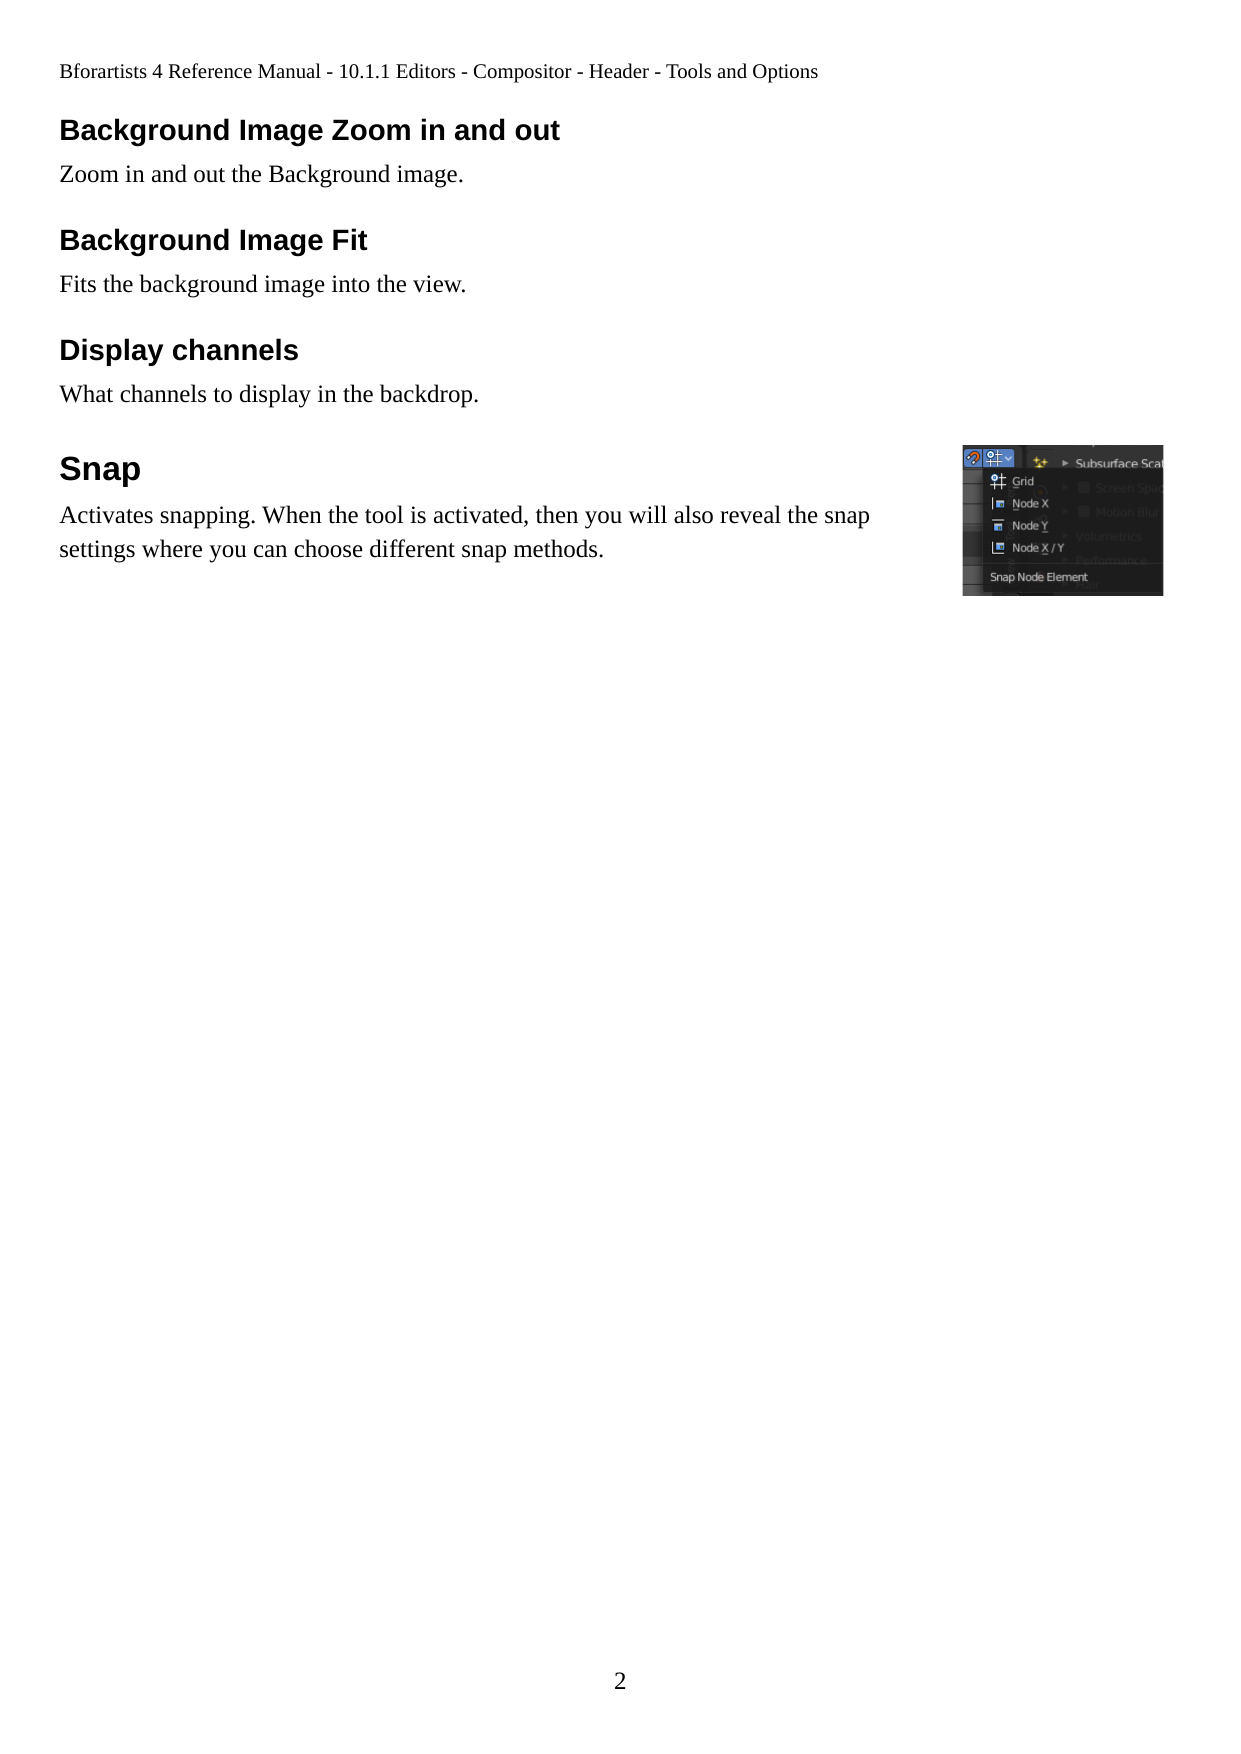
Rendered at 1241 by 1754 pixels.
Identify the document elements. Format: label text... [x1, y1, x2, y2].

subtitle Background Image Fit [59, 222, 1181, 256]
text Activates snapping. When the tool is activated, then you will also reveal the snap settings where you can choose different snap methods. [59, 500, 962, 563]
subtitle Display channels [59, 332, 1181, 366]
subtitle Snap [59, 448, 962, 487]
picture [962, 445, 1164, 596]
text Fits the background image into the view. [59, 269, 1181, 297]
subtitle [1164, 448, 1181, 487]
text Zoom in and out the Background image. [59, 159, 1181, 188]
text What channels to display in the backdrop. [59, 379, 1181, 407]
subtitle Background Image Zoom in and out [59, 113, 1181, 146]
